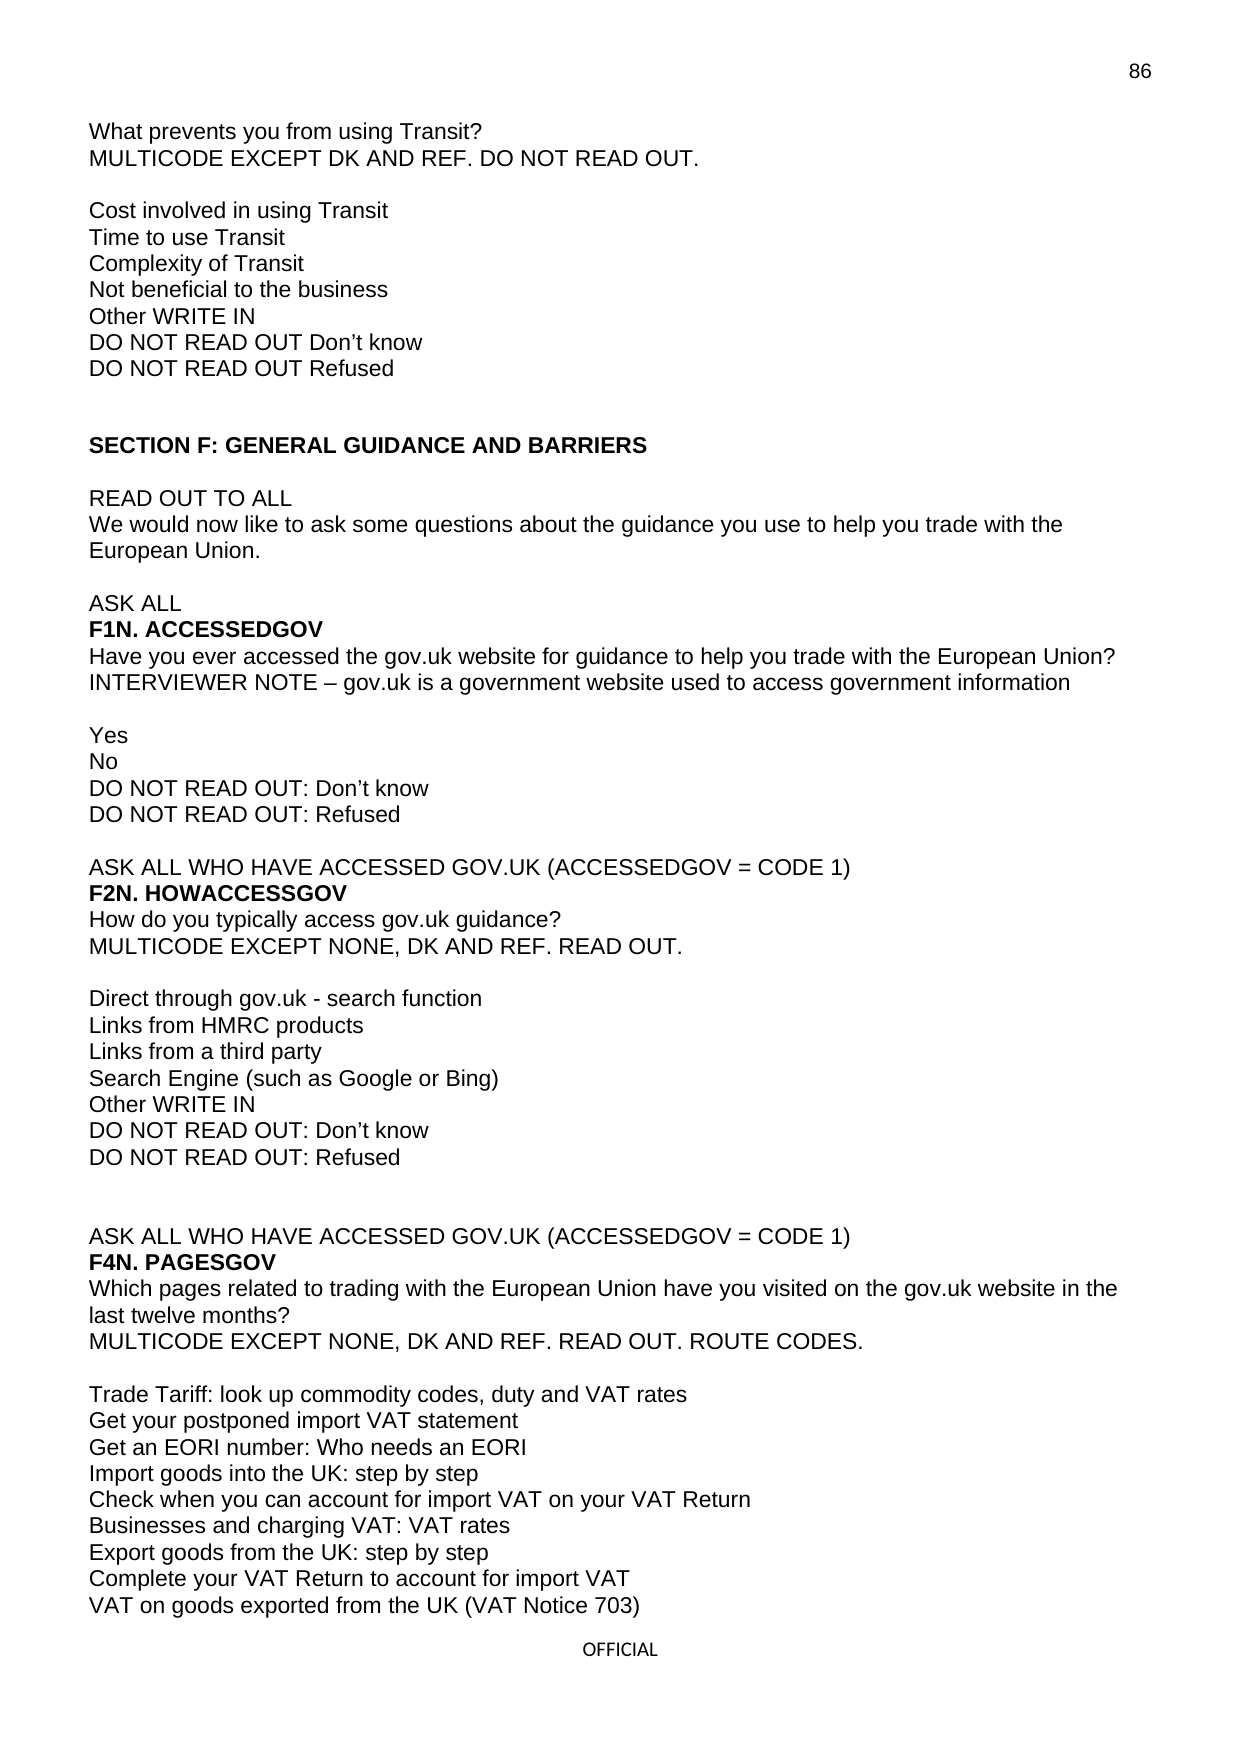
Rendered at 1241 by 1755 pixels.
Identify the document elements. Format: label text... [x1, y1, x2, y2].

text Check when you can account for import VAT on your VAT Return [89, 1486, 1152, 1512]
text DO NOT READ OUT: Refused [89, 1143, 1152, 1170]
text ASK ALL WHO HAVE ACCESSED GOV.UK (ACCESSEDGOV = CODE 1) [89, 1223, 1152, 1249]
text We would now like to ask some questions about the guidance you use to help you trade with the European Union. [89, 511, 1152, 564]
text No [89, 748, 1152, 774]
text Other WRITE IN [89, 1091, 1152, 1117]
text DO NOT READ OUT: Refused [89, 801, 1152, 827]
text Cost involved in using Transit [89, 197, 1152, 223]
text READ OUT TO ALL [89, 485, 1152, 511]
text VAT on goods exported from the UK (VAT Notice 703) [89, 1592, 1152, 1618]
text Complete your VAT Return to account for import VAT [89, 1565, 1152, 1592]
text F2N. HOWACCESSGOV [89, 880, 1152, 906]
text DO NOT READ OUT Refused [89, 355, 1152, 382]
text Time to use Transit [89, 223, 1152, 250]
text DO NOT READ OUT: Don’t know [89, 1117, 1152, 1143]
text F4N. PAGESGOV [89, 1249, 1152, 1275]
text MULTICODE EXCEPT NONE, DK AND REF. READ OUT. [89, 933, 1152, 959]
text Trade Tariff: look up commodity codes, duty and VAT rates [89, 1381, 1152, 1407]
text SECTION F: GENERAL GUIDANCE AND BARRIERS [89, 432, 1152, 458]
text Which pages related to trading with the European Union have you visited on the gov.uk website in the last twelve months? [89, 1275, 1152, 1328]
text Businesses and charging VAT: VAT rates [89, 1512, 1152, 1539]
text DO NOT READ OUT Don’t know [89, 329, 1152, 355]
text MULTICODE EXCEPT NONE, DK AND REF. READ OUT. ROUTE CODES. [89, 1328, 1152, 1354]
text Complexity of Transit [89, 250, 1152, 276]
text ASK ALL [89, 590, 1152, 616]
text What prevents you from using Transit? [89, 118, 1152, 144]
text INTERVIEWER NOTE – gov.uk is a government website used to access government information [89, 669, 1152, 696]
text Export goods from the UK: step by step [89, 1539, 1152, 1565]
text How do you typically access gov.uk guidance? [89, 906, 1152, 933]
text Yes [89, 722, 1152, 748]
text Links from HMRC products [89, 1012, 1152, 1038]
text Have you ever accessed the gov.uk website for guidance to help you trade with the European Union? [89, 643, 1152, 669]
text Other WRITE IN [89, 303, 1152, 329]
text Direct through gov.uk - search function [89, 985, 1152, 1012]
text Search Engine (such as Google or Bing) [89, 1064, 1152, 1091]
text Import goods into the UK: step by step [89, 1460, 1152, 1486]
text ASK ALL WHO HAVE ACCESSED GOV.UK (ACCESSEDGOV = CODE 1) [89, 854, 1152, 880]
text Get an EORI number: Who needs an EORI [89, 1433, 1152, 1460]
text DO NOT READ OUT: Don’t know [89, 774, 1152, 801]
text Links from a third party [89, 1038, 1152, 1064]
text Get your postponed import VAT statement [89, 1407, 1152, 1433]
text MULTICODE EXCEPT DK AND REF. DO NOT READ OUT. [89, 144, 1152, 171]
text F1N. ACCESSEDGOV [89, 616, 1152, 643]
text Not beneficial to the business [89, 276, 1152, 303]
